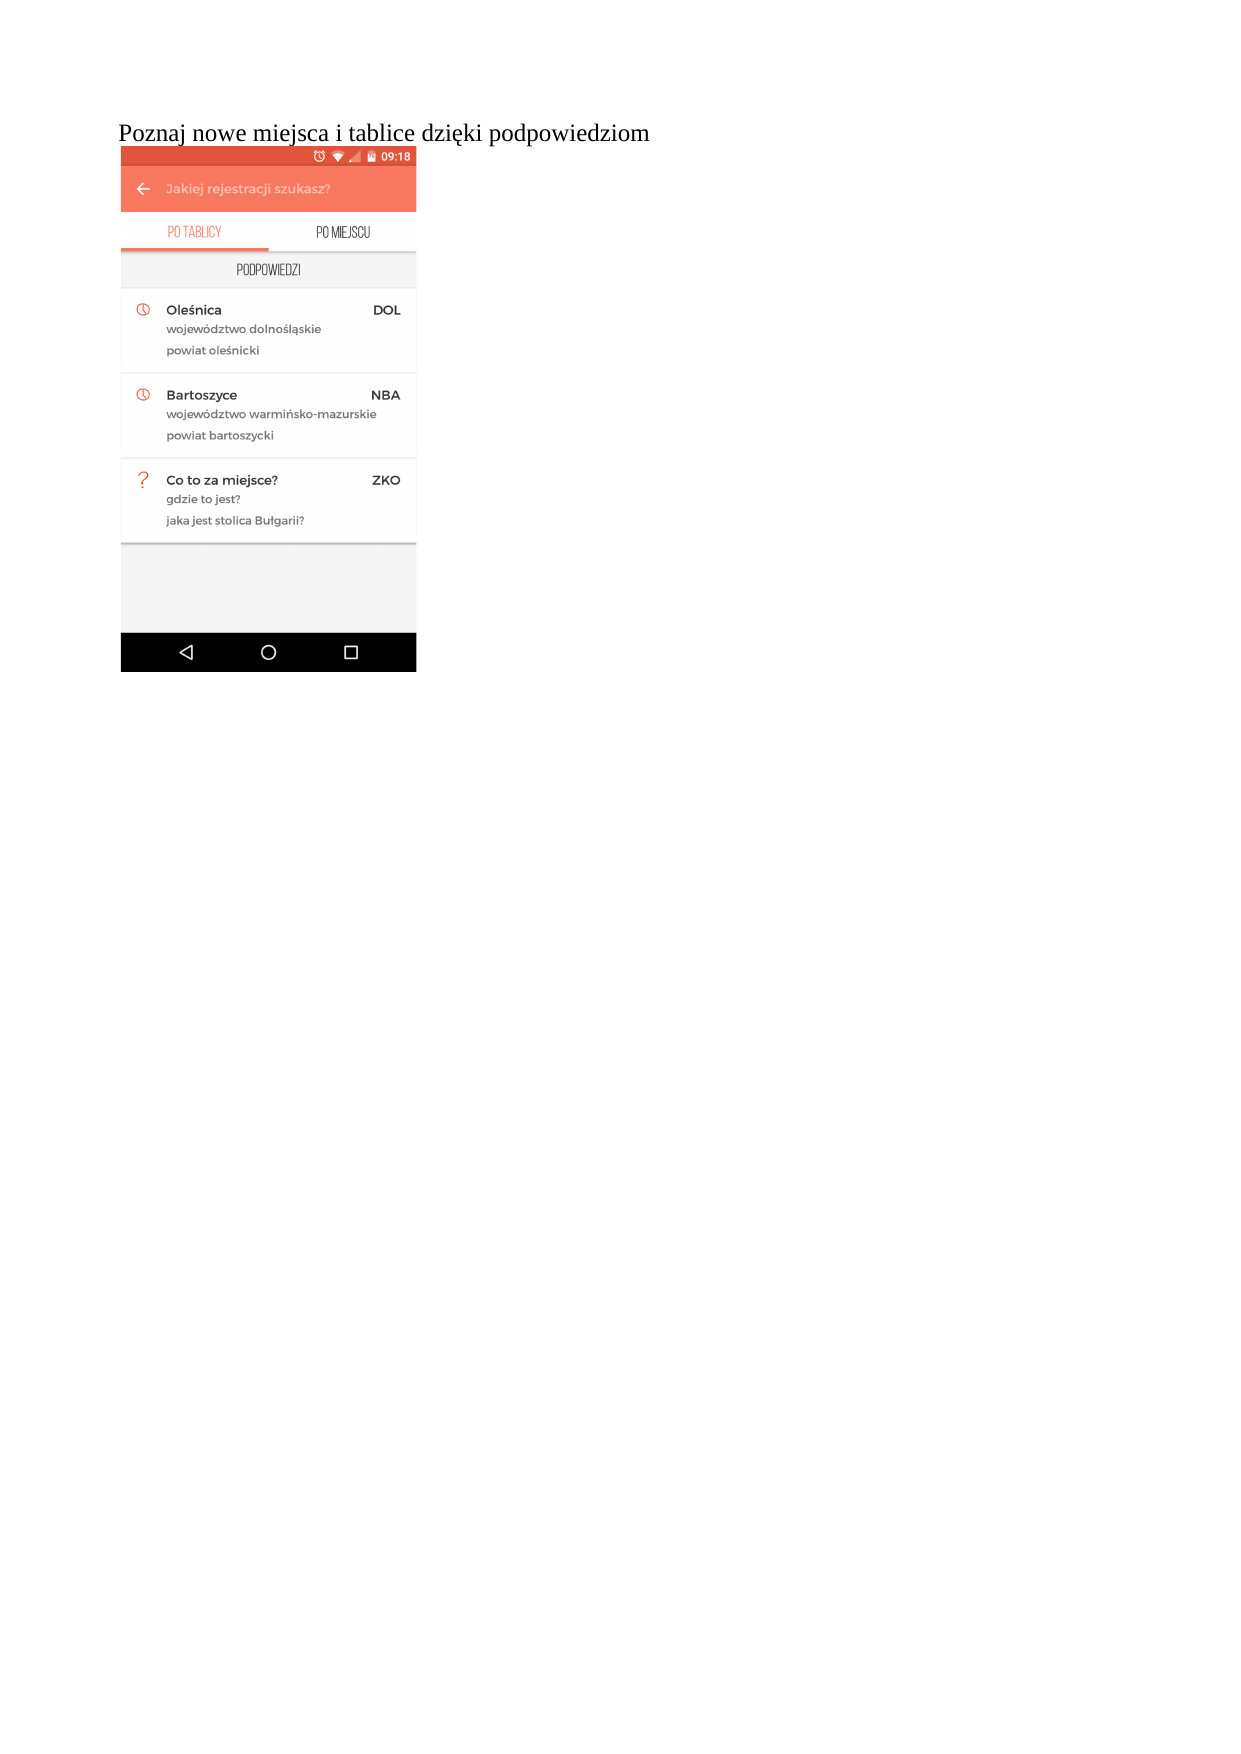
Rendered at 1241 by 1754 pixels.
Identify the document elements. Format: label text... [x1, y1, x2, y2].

picture [120, 146, 417, 672]
text Poznaj nowe miejsca i tablice dzięki podpowiedziom [118, 118, 1122, 147]
